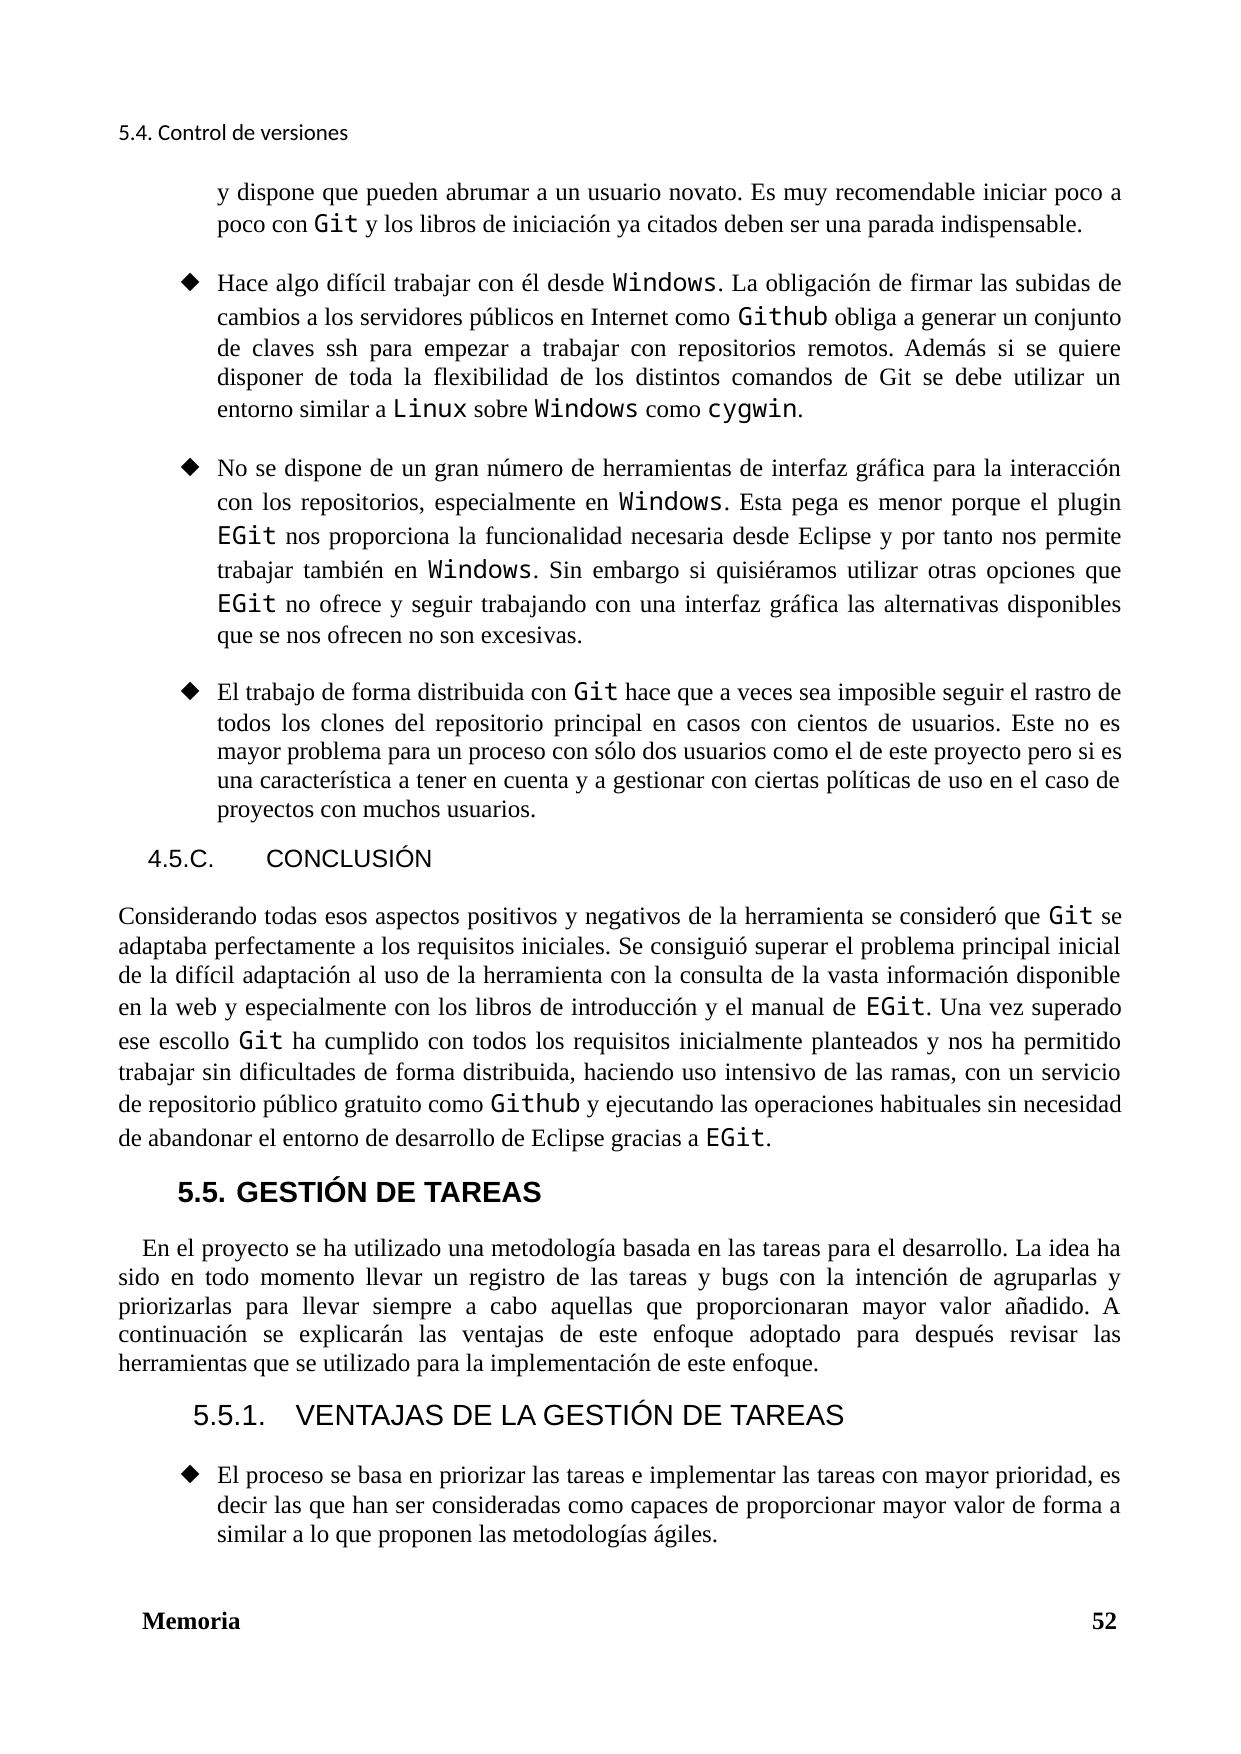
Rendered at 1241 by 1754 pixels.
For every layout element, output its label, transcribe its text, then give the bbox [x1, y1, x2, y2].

text En el proyecto se ha utilizado una metodología basada en las tareas para el desarrollo. La idea ha sido en todo momento llevar un registro de las tareas y bugs con la intención de agruparlas y priorizarlas para llevar siempre a cabo aquellas que proporcionaran mayor valor añadido. A continuación se explicarán las ventajas de este enfoque adoptado para después revisar las herramientas que se utilizado para la implementación de este enfoque. [118, 1233, 1122, 1377]
subtitle Ventajas de la gestión de tareas [266, 1398, 1122, 1431]
text Considerando todas esos aspectos positivos y negativos de la herramienta se consideró que Git se adaptaba perfectamente a los requisitos iniciales. Se consiguió superar el problema principal inicial de la difícil adaptación al uso de la herramienta con la consulta de la vasta información disponible en la web y especialmente con los libros de introducción y el manual de EGit. Una vez superado ese escollo Git ha cumplido con todos los requisitos inicialmente planteados y nos ha permitido trabajar sin dificultades de forma distribuida, haciendo uso intensivo de las ramas, con un servicio de repositorio público gratuito como Github y ejecutando las operaciones habituales sin necesidad de abandonar el entorno de desarrollo de Eclipse gracias a EGit. [118, 897, 1122, 1154]
list El proceso se basa en priorizar las tareas e implementar las tareas con mayor prioridad, es decir las que han ser consideradas como capaces de proporcionar mayor valor de forma a similar a lo que proponen las metodologías ágiles. [179, 1456, 1122, 1548]
list y dispone que pueden abrumar a un usuario novato. Es muy recomendable iniciar poco a poco con Git y los libros de iniciación ya citados deben ser una parada indispensable. [179, 177, 1122, 240]
list Hace algo difícil trabajar con él desde Windows. La obligación de firmar las subidas de cambios a los servidores públicos en Internet como Github obliga a generar un conjunto de claves ssh para empezar a trabajar con repositorios remotos. Además si se quiere disponer de toda la flexibilidad de los distintos comandos de Git se debe utilizar un entorno similar a Linux sobre Windows como cygwin. [179, 265, 1122, 424]
list El trabajo de forma distribuida con Git hace que a veces sea imposible seguir el rastro de todos los clones del repositorio principal en casos con cientos de usuarios. Este no es mayor problema para un proceso con sólo dos usuarios como el de este proyecto pero si es una característica a tener en cuenta y a gestionar con ciertas políticas de uso en el caso de proyectos con muchos usuarios. [179, 674, 1122, 823]
subtitle Gestión de tareas [177, 1175, 1122, 1208]
list No se dispone de un gran número de herramientas de interfaz gráfica para la interacción con los repositorios, especialmente en Windows. Esta pega es menor porque el plugin EGit nos proporciona la funcionalidad necesaria desde Eclipse y por tanto nos permite trabajar también en Windows. Sin embargo si quisiéramos utilizar otras opciones que EGit no ofrece y seguir trabajando con una interfaz gráfica las alternativas disponibles que se nos ofrecen no son excesivas. [179, 449, 1122, 649]
subtitle Conclusión [148, 843, 1122, 872]
